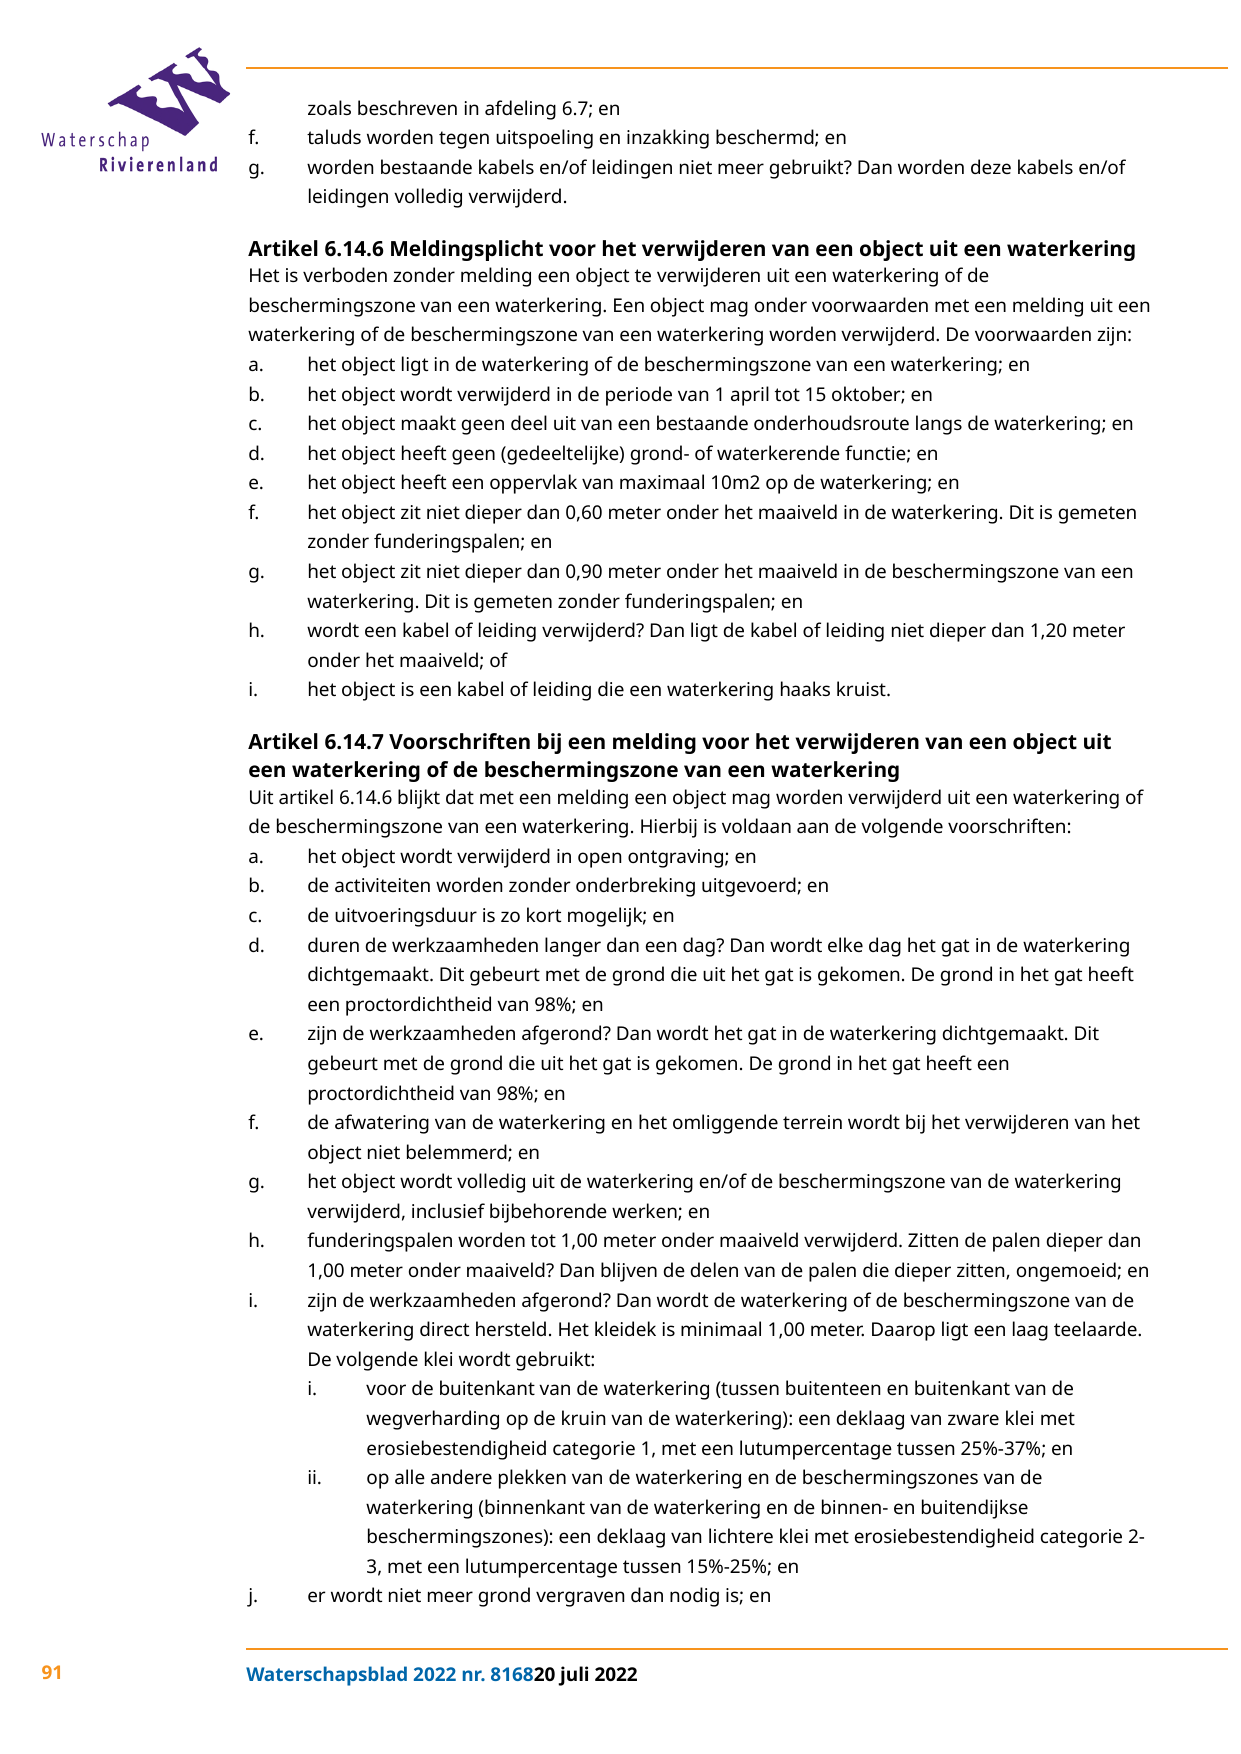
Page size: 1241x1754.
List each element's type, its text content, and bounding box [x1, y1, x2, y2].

list de afwatering van de waterkering en het omliggende terrein wordt bij het verwijderen van het object niet belemmerd; en [248, 1109, 1152, 1164]
list het object heeft een oppervlak van maximaal 10m2 op de waterkering; en [248, 469, 1152, 495]
list het object wordt verwijderd in open ontgraving; en [248, 843, 1152, 869]
list er wordt niet meer grond vergraven dan nodig is; en [248, 1583, 1152, 1608]
picture [41, 47, 231, 172]
text Het is verboden zonder melding een object te verwijderen uit een waterkering of de beschermingszone van een waterkering. Een object mag onder voorwaarden met een melding uit een waterkering of de beschermingszone van een waterkering worden verwijderd. De voorwaarden zijn: [248, 262, 1152, 347]
list worden bestaande kabels en/of leidingen niet meer gebruikt? Dan worden deze kabels en/of leidingen volledig verwijderd. [248, 154, 1152, 209]
list het object maakt geen deel uit van een bestaande onderhoudsroute langs de waterkering; en [248, 410, 1152, 436]
list taluds worden tegen uitspoeling en inzakking beschermd; en [248, 124, 1152, 150]
list het object is een kabel of leiding die een waterkering haaks kruist. [248, 677, 1152, 702]
list het object heeft geen (gedeeltelijke) grond- of waterkerende functie; en [248, 440, 1152, 466]
list funderingspalen worden tot 1,00 meter onder maaiveld verwijderd. Zitten de palen dieper dan 1,00 meter onder maaiveld? Dan blijven de delen van de palen die dieper zitten, ongemoeid; en [248, 1228, 1152, 1283]
text Uit artikel 6.14.6 blijkt dat met een melding een object mag worden verwijderd uit een waterkering of de beschermingszone van een waterkering. Hierbij is voldaan aan de volgende voorschriften: [248, 784, 1152, 839]
list wordt een kabel of leiding verwijderd? Dan ligt de kabel of leiding niet dieper dan 1,20 meter onder het maaiveld; of [248, 617, 1152, 673]
list het object zit niet dieper dan 0,60 meter onder het maaiveld in de waterkering. Dit is gemeten zonder funderingspalen; en [248, 499, 1152, 554]
list het object ligt in de waterkering of de beschermingszone van een waterkering; en [248, 351, 1152, 377]
list de uitvoeringsduur is zo kort mogelijk; en [248, 902, 1152, 928]
text Artikel 6.14.7 Voorschriften bij een melding voor het verwijderen van een object uit een waterkering of de beschermingszone van een waterkering [248, 727, 1152, 784]
list het object wordt volledig uit de waterkering en/of de beschermingszone van de waterkering verwijderd, inclusief bijbehorende werken; en [248, 1168, 1152, 1224]
list de activiteiten worden zonder onderbreking uitgevoerd; en [248, 873, 1152, 898]
list duren de werkzaamheden langer dan een dag? Dan wordt elke dag het gat in de waterkering dichtgemaakt. Dit gebeurt met de grond die uit het gat is gekomen. De grond in het gat heeft een proctordichtheid van 98%; en [248, 932, 1152, 1017]
list het object zit niet dieper dan 0,90 meter onder het maaiveld in de beschermingszone van een waterkering. Dit is gemeten zonder funderingspalen; en [248, 558, 1152, 613]
list het object wordt verwijderd in de periode van 1 april tot 15 oktober; en [248, 381, 1152, 406]
list zoals beschreven in afdeling 6.7; en [248, 95, 1152, 121]
list zijn de werkzaamheden afgerond? Dan wordt het gat in de waterkering dichtgemaakt. Dit gebeurt met de grond die uit het gat is gekomen. De grond in het gat heeft een proctordichtheid van 98%; en [248, 1021, 1152, 1105]
text Artikel 6.14.6 Meldingsplicht voor het verwijderen van een object uit een waterkering [248, 234, 1152, 262]
list zijn de werkzaamheden afgerond? Dan wordt de waterkering of de beschermingszone van de waterkering direct hersteld. Het kleidek is minimaal 1,00 meter. Daarop ligt een laag teelaarde. De volgende klei wordt gebruikt: [248, 1287, 1152, 1372]
list op alle andere plekken van de waterkering en de beschermingszones van de waterkering (binnenkant van de waterkering en de binnen- en buitendijkse beschermingszones): een deklaag van lichtere klei met erosiebestendigheid categorie 2-3, met een lutumpercentage tussen 15%-25%; en [307, 1464, 1152, 1579]
list voor de buitenkant van de waterkering (tussen buitenteen en buitenkant van de wegverharding op de kruin van de waterkering): een deklaag van zware klei met erosiebestendigheid categorie 1, met een lutumpercentage tussen 25%-37%; en [307, 1376, 1152, 1460]
